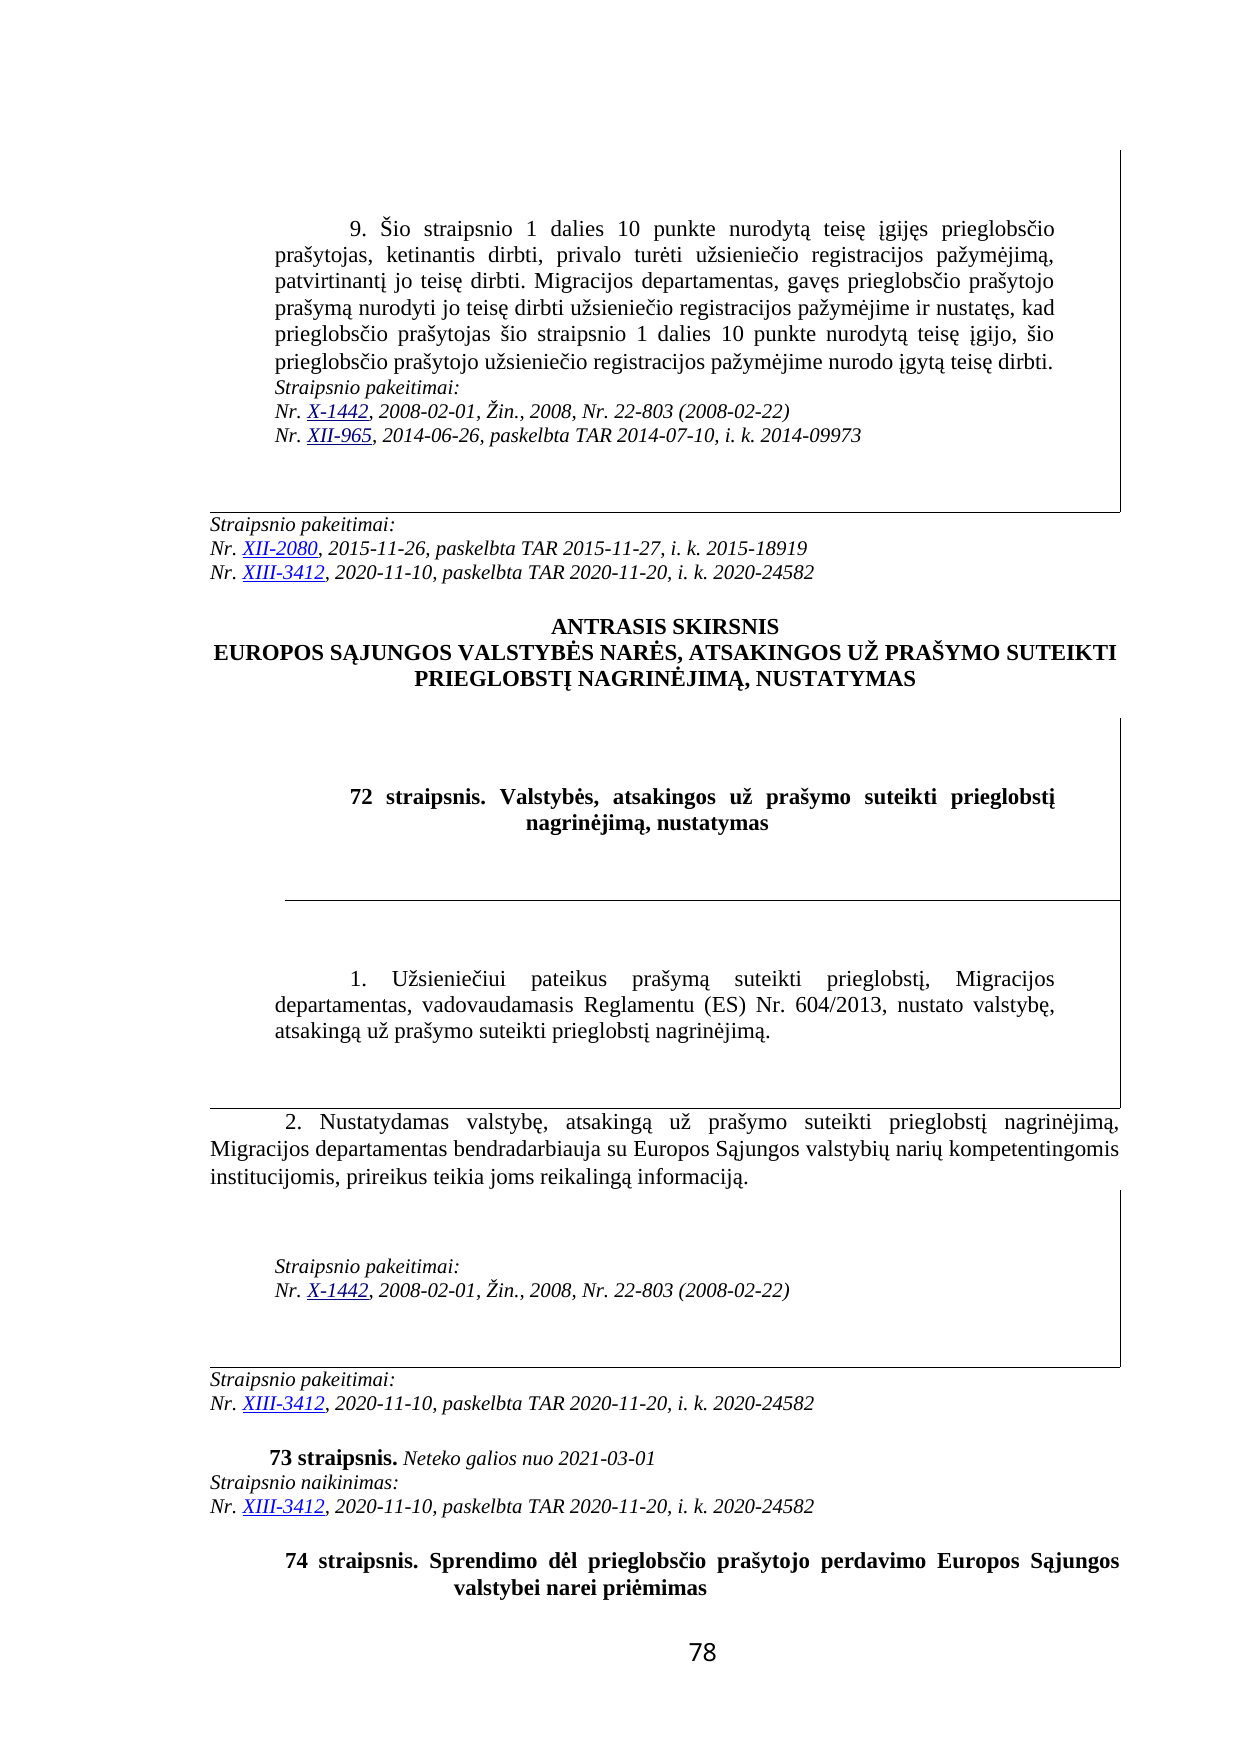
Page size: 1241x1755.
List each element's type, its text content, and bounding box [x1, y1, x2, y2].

text Nr. XIII-3412, 2020-11-10, paskelbta TAR 2020-11-20, i. k. 2020-24582 [210, 560, 1120, 584]
text Nr. X-1442, 2008-02-01, Žin., 2008, Nr. 22-803 (2008-02-22) [210, 399, 1120, 423]
text 1. Užsieniečiui pateikus prašymą suteikti prieglobstį, Migracijos departamentas, vadovaudamasis Reglamentu (ES) Nr. 604/2013, nustato valstybę, atsakingą už prašymo suteikti prieglobstį nagrinėjimą. [210, 900, 1120, 1108]
text 2. Nustatydamas valstybę, atsakingą už prašymo suteikti prieglobstį nagrinėjimą, Migracijos departamentas bendradarbiauja su Europos Sąjungos valstybių narių kompetentingomis institucijomis, prireikus teikia joms reikalingą informaciją. [210, 1108, 1120, 1190]
text ANTRASIS SKIRSNIS [210, 613, 1120, 639]
text Nr. XIII-3412, 2020-11-10, paskelbta TAR 2020-11-20, i. k. 2020-24582 [210, 1391, 1120, 1415]
text Straipsnio pakeitimai: [210, 512, 1120, 536]
text Straipsnio pakeitimai: [210, 375, 1120, 399]
text EUROPOS SĄJUNGOS VALSTYBĖS NARĖS, ATSAKINGOS UŽ PRAŠYMO SUTEIKTI PRIEGLOBSTĮ NAGRINĖJIMĄ, NUSTATYMAS [210, 639, 1120, 692]
text 72 straipsnis. Valstybės, atsakingos už prašymo suteikti prieglobstį nagrinėjimą, nustatymas [285, 718, 1120, 900]
text Straipsnio pakeitimai: [210, 1190, 1120, 1278]
text Straipsnio pakeitimai: [210, 1367, 1120, 1391]
text Nr. X-1442, 2008-02-01, Žin., 2008, Nr. 22-803 (2008-02-22) [210, 1278, 1120, 1367]
text 73 straipsnis. Neteko galios nuo 2021-03-01 [210, 1444, 1120, 1470]
text Nr. XIII-3412, 2020-11-10, paskelbta TAR 2020-11-20, i. k. 2020-24582 [210, 1494, 1120, 1518]
text Straipsnio naikinimas: [210, 1470, 1120, 1494]
text 9. Šio straipsnio 1 dalies 10 punkte nurodytą teisę įgijęs prieglobsčio prašytojas, ketinantis dirbti, privalo turėti užsieniečio registracijos pažymėjimą, patvirtinantį jo teisę dirbti. Migracijos departamentas, gavęs prieglobsčio prašytojo prašymą nurodyti jo teisę dirbti užsieniečio registracijos pažymėjime ir nustatęs, kad prieglobsčio prašytojas šio straipsnio 1 dalies 10 punkte nurodytą teisę įgijo, šio prieglobsčio prašytojo užsieniečio registracijos pažymėjime nurodo įgytą teisę dirbti. [210, 150, 1120, 375]
text Nr. XII-2080, 2015-11-26, paskelbta TAR 2015-11-27, i. k. 2015-18919 [210, 536, 1120, 560]
text 74 straipsnis. Sprendimo dėl prieglobsčio prašytojo perdavimo Europos Sąjungos valstybei narei priėmimas [285, 1547, 1120, 1600]
text Nr. XII-965, 2014-06-26, paskelbta TAR 2014-07-10, i. k. 2014-09973 [210, 423, 1120, 512]
